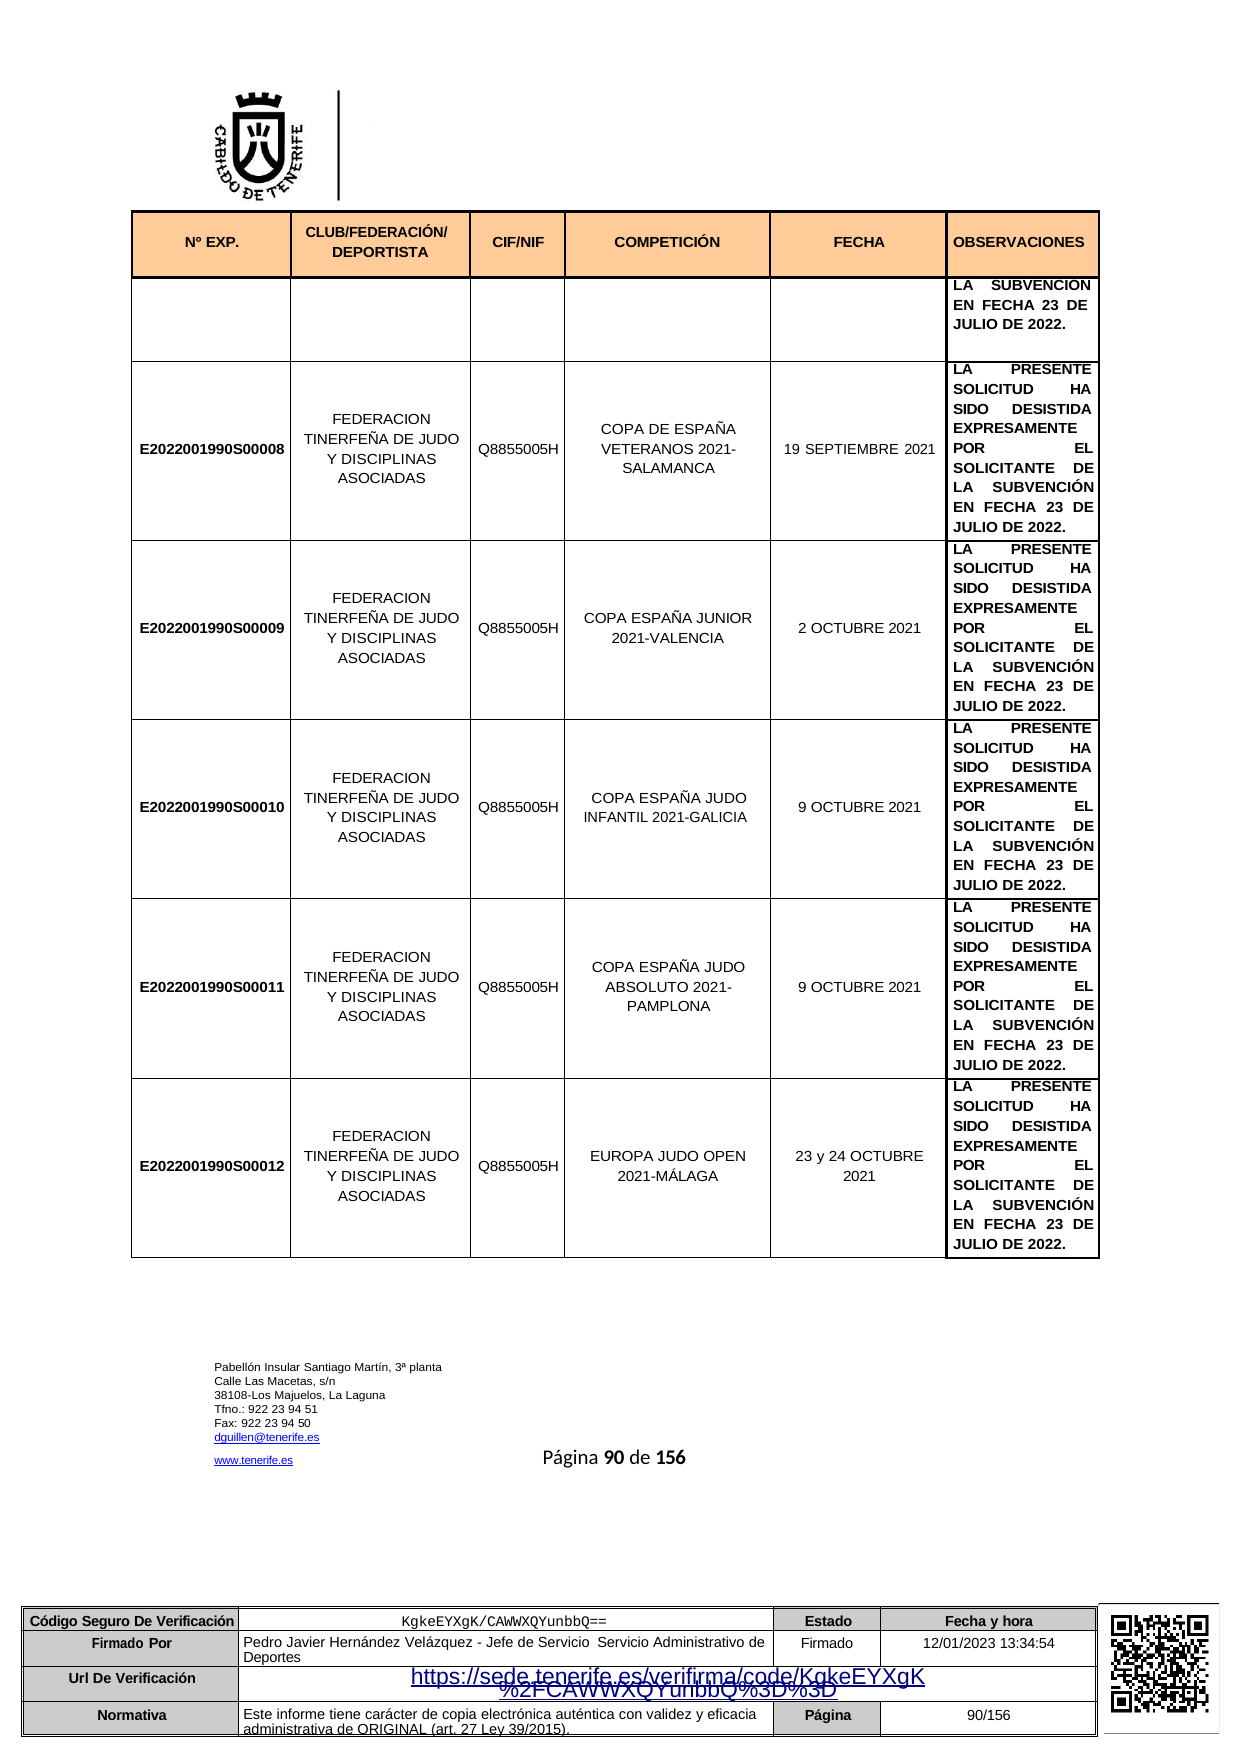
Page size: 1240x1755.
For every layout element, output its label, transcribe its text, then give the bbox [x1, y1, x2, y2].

table_cell E2022001990S00009 [132, 541, 290, 719]
table_cell EUROPA JUDO OPEN 2021-MÁLAGA [565, 1079, 770, 1257]
table_header OBSERVACIONES [948, 213, 1098, 276]
table_cell 9 OCTUBRE 2021 [771, 720, 945, 898]
table_cell Q8855005H [471, 362, 564, 540]
table_cell [132, 279, 290, 361]
table_cell COPA DE ESPAÑA VETERANOS 2021- SALAMANCA [565, 362, 770, 540]
table_cell Q8855005H [471, 541, 564, 719]
table_cell 2 OCTUBRE 2021 [771, 541, 945, 719]
table_cell COPA ESPAÑA JUNIOR 2021-VALENCIA [565, 541, 770, 719]
table_cell FEDERACION TINERFEÑA DE JUDO Y DISCIPLINAS ASOCIADAS [291, 899, 470, 1078]
text 38108-Los Majuelos, La Laguna Tfno.: 922 23 94 51 [214, 1389, 413, 1416]
table_cell E2022001990S00011 [132, 899, 290, 1078]
table_cell LA PRESENTE SOLICITUD HA SIDO DESISTIDA EXPRESAMENTE POR EL SOLICITANTE DE LA SUBVENCIÓN EN FECHA 23 DE JULIO DE 2022. [948, 542, 1098, 719]
table_cell LA PRESENTE SOLICITUD HA SIDO DESISTIDA EXPRESAMENTE POR EL SOLICITANTE DE LA SUBVENCIÓN EN FECHA 23 DE JULIO DE 2022. [948, 363, 1098, 540]
table_cell 9 OCTUBRE 2021 [771, 899, 945, 1078]
table_cell E2022001990S00010 [132, 720, 290, 898]
table_cell E2022001990S00008 [132, 362, 290, 540]
table_cell COPA ESPAÑA JUDO INFANTIL 2021-GALICIA [565, 720, 770, 898]
table_cell [471, 279, 564, 361]
text www.tenerife.es Página 90 de 156 [214, 1444, 1110, 1469]
table_cell FEDERACION TINERFEÑA DE JUDO Y DISCIPLINAS ASOCIADAS [291, 541, 470, 719]
table_cell LA PRESENTE SOLICITUD HA SIDO DESISTIDA EXPRESAMENTE POR EL SOLICITANTE DE LA SUBVENCIÓN EN FECHA 23 DE JULIO DE 2022. [948, 1080, 1098, 1257]
table_cell [291, 279, 470, 361]
table_header Nº EXP. [133, 213, 290, 276]
table_cell E2022001990S00012 [132, 1079, 290, 1257]
text Pabellón Insular Santiago Martín, 3ª planta Calle Las Macetas, s/n [214, 1361, 467, 1388]
table_cell Q8855005H [471, 1079, 564, 1257]
table_cell COPA ESPAÑA JUDO ABSOLUTO 2021- PAMPLONA [565, 899, 770, 1078]
table_cell FEDERACION TINERFEÑA DE JUDO Y DISCIPLINAS ASOCIADAS [291, 720, 470, 898]
table_cell 23 y 24 OCTUBRE 2021 [771, 1079, 945, 1257]
table_cell 19 SEPTIEMBRE 2021 [771, 362, 945, 540]
table_cell [771, 279, 945, 361]
table_header FECHA [771, 213, 945, 276]
table_cell Q8855005H [471, 720, 564, 898]
table_cell FEDERACION TINERFEÑA DE JUDO Y DISCIPLINAS ASOCIADAS [291, 362, 470, 540]
table_cell LA SUBVENCIÓN EN FECHA 23 DE JULIO DE 2022. [948, 279, 1098, 361]
table_cell [565, 279, 770, 361]
table_header CLUB/FEDERACIÓN/ DEPORTISTA [292, 213, 469, 276]
table_cell FEDERACION TINERFEÑA DE JUDO Y DISCIPLINAS ASOCIADAS [291, 1079, 470, 1257]
table_cell Q8855005H [471, 899, 564, 1078]
table_cell LA PRESENTE SOLICITUD HA SIDO DESISTIDA EXPRESAMENTE POR EL SOLICITANTE DE LA SUBVENCIÓN EN FECHA 23 DE JULIO DE 2022. [948, 721, 1098, 898]
table_header COMPETICIÓN [566, 213, 769, 276]
table_header CIF/NIF [471, 213, 564, 276]
text Fax: 922 23 94 50 [214, 1417, 1110, 1430]
text dguillen@tenerife.es [214, 1431, 1110, 1444]
table_cell LA PRESENTE SOLICITUD HA SIDO DESISTIDA EXPRESAMENTE POR EL SOLICITANTE DE LA SUBVENCIÓN EN FECHA 23 DE JULIO DE 2022. [948, 900, 1098, 1078]
